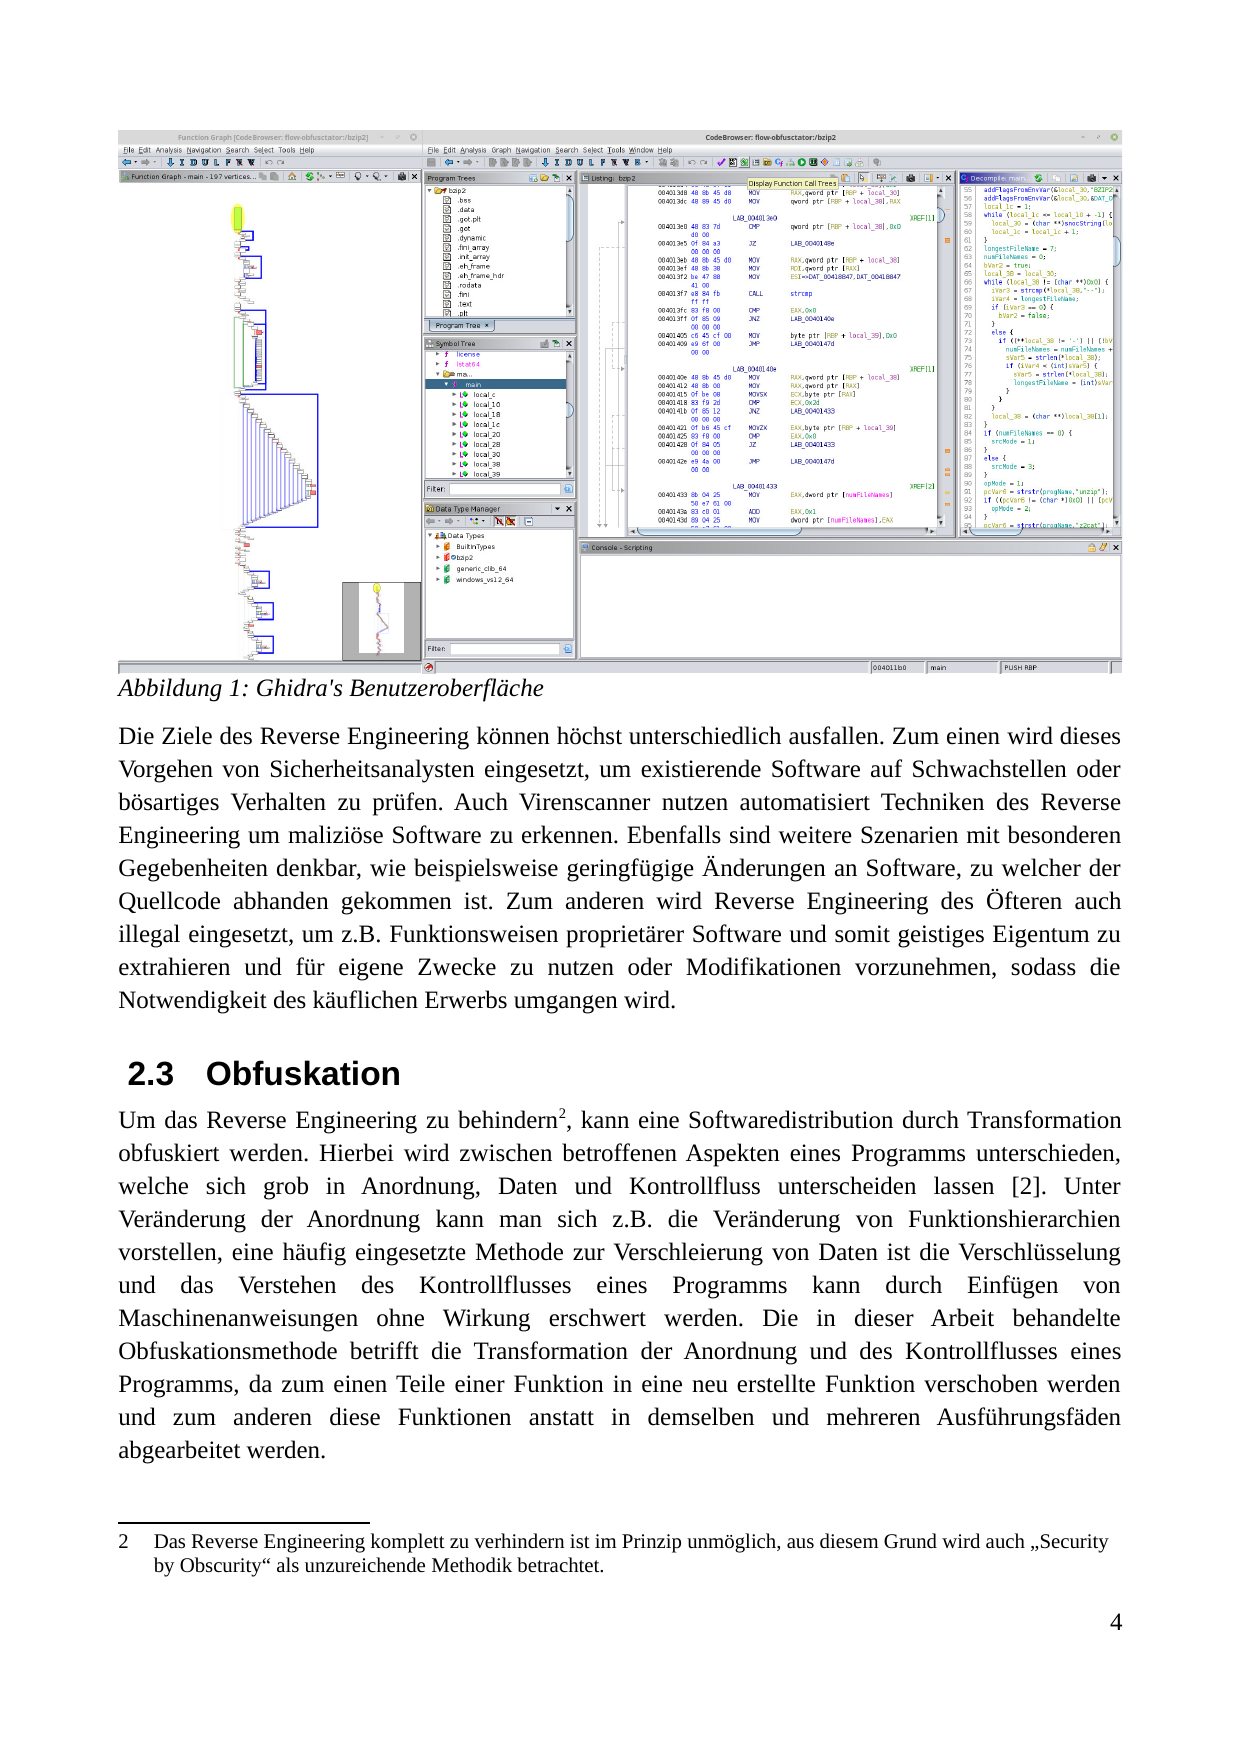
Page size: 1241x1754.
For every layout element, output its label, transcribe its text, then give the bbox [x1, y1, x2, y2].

text Abbildung 1: Ghidra's Benutzeroberfläche [118, 674, 1122, 702]
subtitle Obfuskation [118, 1053, 1122, 1092]
text Die Ziele des Reverse Engineering können höchst unterschiedlich ausfallen. Zum einen wird dieses Vorgehen von Sicherheitsanalysten eingesetzt, um existierende Software auf Schwachstellen oder bösartiges Verhalten zu prüfen. Auch Virenscanner nutzen automatisiert Techniken des Reverse Engineering um maliziöse Software zu erkennen. Ebenfalls sind weitere Szenarien mit besonderen Gegebenheiten denkbar, wie beispielsweise geringfügige Änderungen an Software, zu welcher der Quellcode abhanden gekommen ist. Zum anderen wird Reverse Engineering des Öfteren auch illegal eingesetzt, um z.B. Funktionsweisen proprietärer Software und somit geistiges Eigentum zu extrahieren und für eigene Zwecke zu nutzen oder Modifikationen vorzunehmen, sodass die Notwendigkeit des käuflichen Erwerbs umgangen wird. [118, 721, 1122, 1014]
text Um das Reverse Engineering zu behindern, kann eine Softwaredistribution durch Transformation obfuskiert werden. Hierbei wird zwischen betroffenen Aspekten eines Programms unterschieden, welche sich grob in Anordnung, Daten und Kontrollfluss unterscheiden lassen [2]. Unter Veränderung der Anordnung kann man sich z.B. die Veränderung von Funktionshierarchien vorstellen, eine häufig eingesetzte Methode zur Verschleierung von Daten ist die Verschlüsselung und das Verstehen des Kontrollflusses eines Programms kann durch Einfügen von Maschinenanweisungen ohne Wirkung erschwert werden. Die in dieser Arbeit behandelte Obfuskationsmethode betrifft die Transformation der Anordnung und des Kontrollflusses eines Programms, da zum einen Teile einer Funktion in eine neu erstellte Funktion verschoben werden und zum anderen diese Funktionen anstatt in demselben und mehreren Ausführungsfäden abgearbeitet werden. [118, 1105, 1122, 1464]
text Das Reverse Engineering komplett zu verhindern ist im Prinzip unmöglich, aus diesem Grund wird auch „Security by Obscurity“ als unzureichende Methodik betrachtet. [118, 1529, 1122, 1577]
picture [118, 130, 1123, 674]
